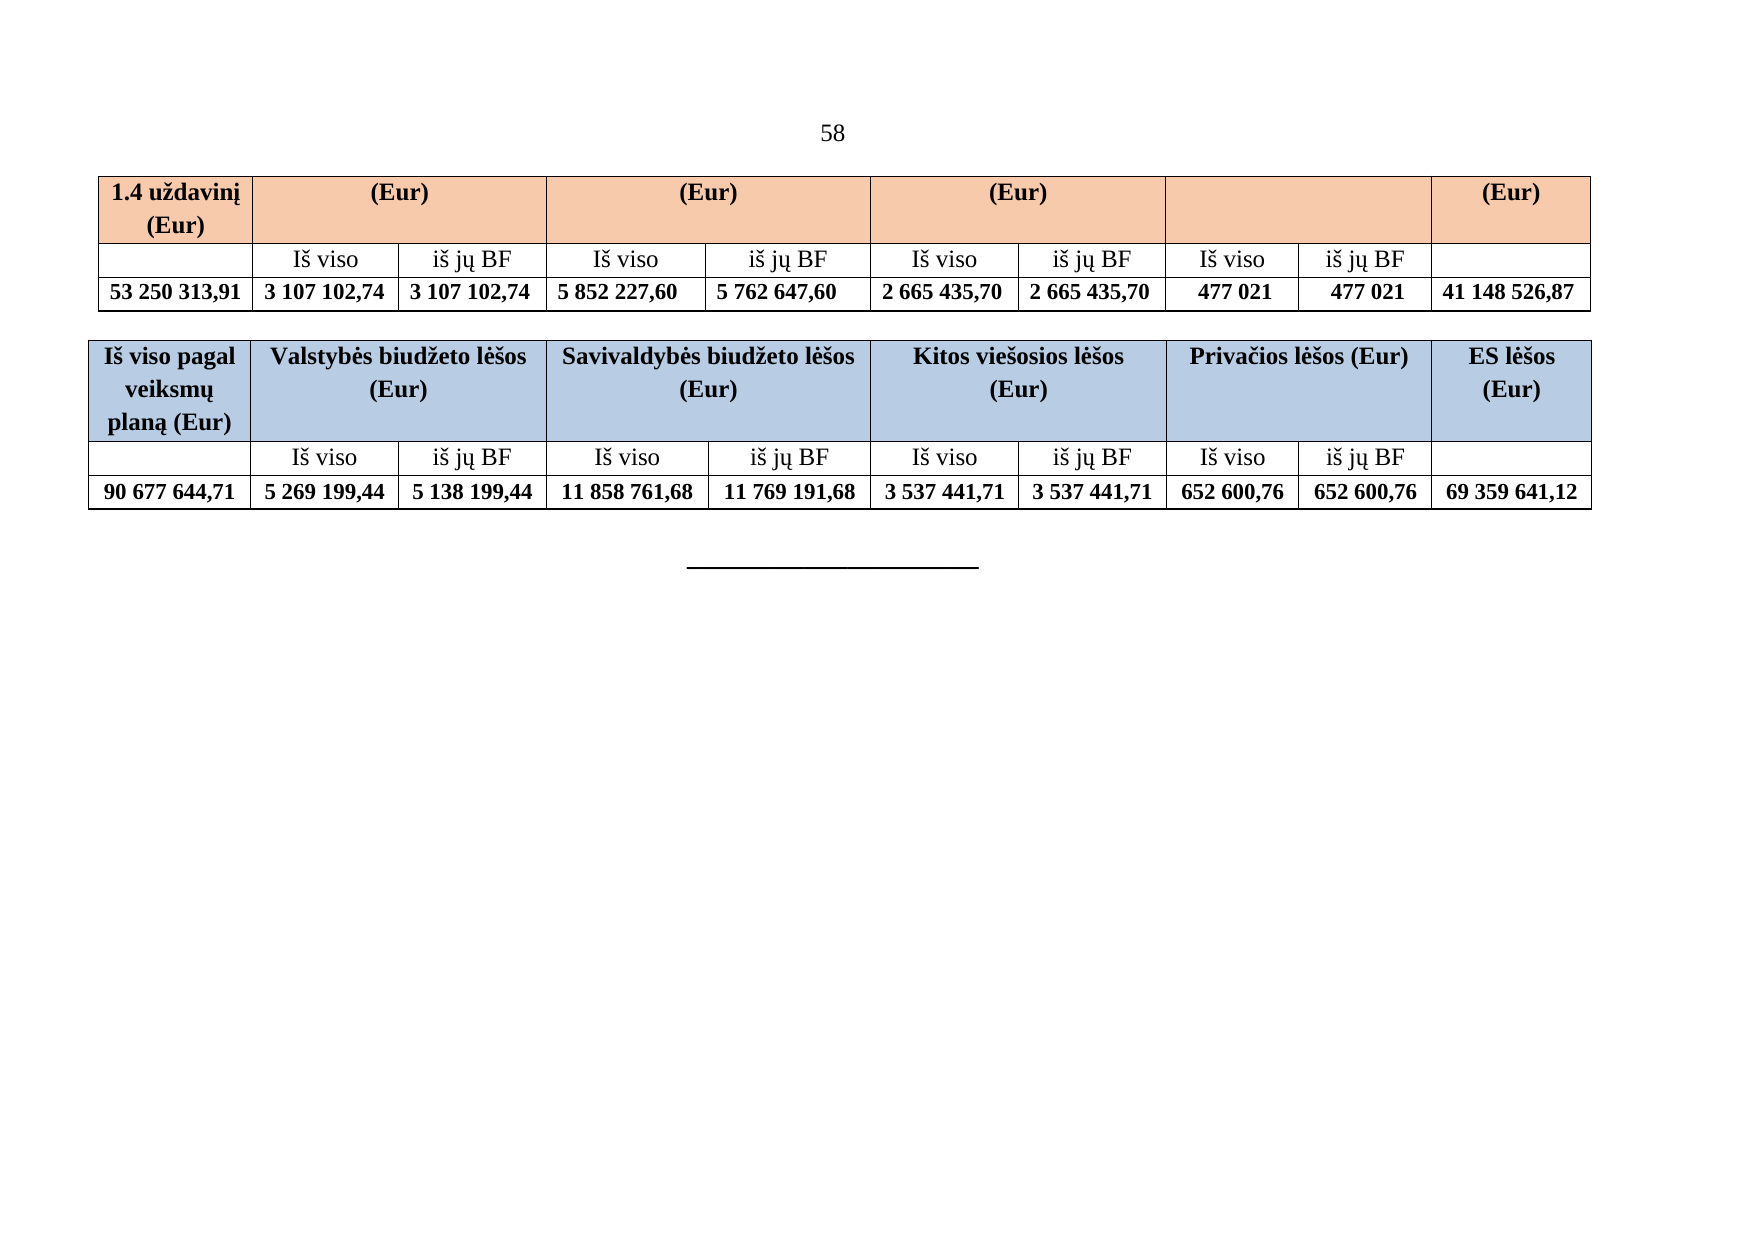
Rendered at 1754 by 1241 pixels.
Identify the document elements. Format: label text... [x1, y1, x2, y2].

table_cell Iš viso [547, 442, 708, 474]
table_cell Iš viso [251, 442, 398, 474]
table_cell Iš viso [871, 244, 1018, 277]
text ____________________ [89, 538, 1577, 572]
table_cell 3 537 441,71 [871, 476, 1018, 507]
table_cell iš jų BF [1019, 244, 1165, 277]
table_cell 11 858 761,68 [547, 476, 708, 507]
table_cell 11 769 191,68 [709, 476, 870, 507]
table_cell 477 021 [1299, 278, 1431, 309]
table_cell 5 852 227,60 [547, 278, 705, 309]
table_cell 5 138 199,44 [399, 476, 546, 507]
table_cell 5 269 199,44 [251, 476, 398, 507]
table_header [1166, 177, 1431, 243]
table_cell iš jų BF [706, 244, 870, 277]
table_cell [99, 244, 252, 277]
table_header (Eur) [1432, 177, 1590, 243]
table_cell 2 665 435,70 [1019, 278, 1165, 309]
table_header Valstybės biudžeto lėšos (Eur) [251, 341, 546, 441]
table_cell 90 677 644,71 [89, 476, 250, 507]
table_cell 2 665 435,70 [871, 278, 1018, 309]
table_cell Iš viso [871, 442, 1018, 474]
table_cell 3 107 102,74 [399, 278, 546, 309]
table_cell [1432, 442, 1591, 474]
table_cell 5 762 647,60 [706, 278, 870, 309]
table_header (Eur) [253, 177, 546, 243]
table_header Iš viso pagal veiksmų planą (Eur) [89, 341, 250, 441]
table_cell [89, 442, 250, 474]
table_cell iš jų BF [1299, 244, 1431, 277]
table_header Privačios lėšos (Eur) [1167, 341, 1431, 441]
table_cell 477 021 [1166, 278, 1298, 309]
table_cell [1432, 244, 1590, 277]
table_cell Iš viso [1167, 442, 1298, 474]
table_header (Eur) [871, 177, 1165, 243]
table_cell 3 107 102,74 [253, 278, 398, 309]
table_cell iš jų BF [399, 244, 546, 277]
table_header Kitos viešosios lėšos (Eur) [871, 341, 1166, 441]
table_header 1.4 uždavinį (Eur) [99, 177, 252, 243]
table_cell 3 537 441,71 [1019, 476, 1166, 507]
table_cell Iš viso [547, 244, 705, 277]
table_cell 53 250 313,91 [99, 278, 252, 309]
table_cell iš jų BF [399, 442, 546, 474]
table_cell Iš viso [1166, 244, 1298, 277]
table_cell iš jų BF [1019, 442, 1166, 474]
table_cell 652 600,76 [1167, 476, 1298, 507]
table_cell Iš viso [253, 244, 398, 277]
table_header ES lėšos (Eur) [1432, 341, 1591, 441]
table_header (Eur) [547, 177, 870, 243]
table_cell 41 148 526,87 [1432, 278, 1590, 309]
table_header Savivaldybės biudžeto lėšos (Eur) [547, 341, 870, 441]
table_cell iš jų BF [1299, 442, 1431, 474]
table_cell 69 359 641,12 [1432, 476, 1591, 507]
table_cell iš jų BF [709, 442, 870, 474]
table_cell 652 600,76 [1299, 476, 1431, 507]
